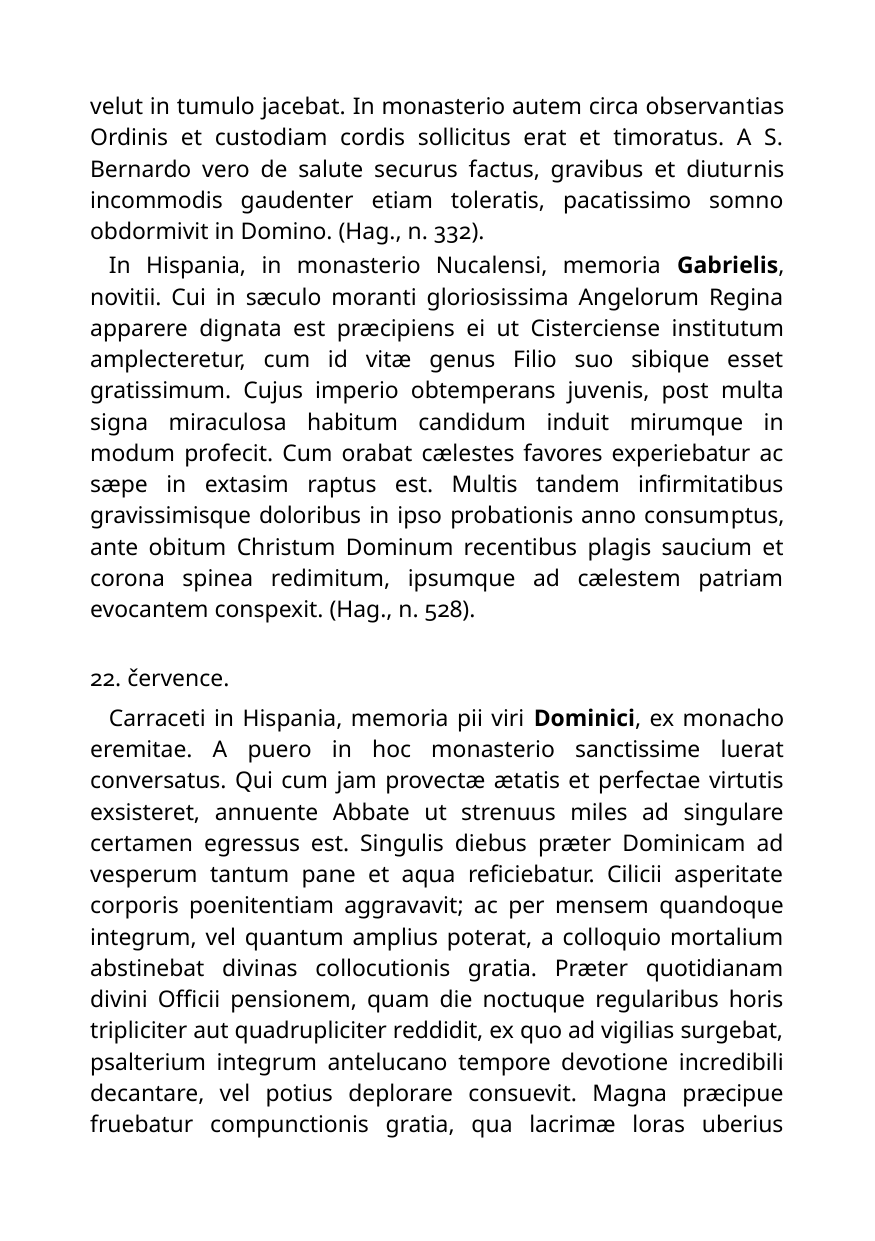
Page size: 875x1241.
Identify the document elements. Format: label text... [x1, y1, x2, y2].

text In Hispania, in monasterio Nucalensi, memoria Gabrielis, novitii. Cui in sæculo moranti gloriosissima Angelorum Regina apparere dignata est præcipiens ei ut Cisterciense insti­tutum amplecteretur, cum id vitæ genus Filio suo sibique esset gratissimum. Cujus imperio obtemperans juvenis, post multa signa miraculosa habitum candidum induit mirumque in modum profecit. Cum orabat cælestes favores experiebatur ac sæpe in extasim raptus est. Multis tandem infirmitatibus gravissimisque doloribus in ipso probationis anno consum­ptus, ante obitum Christum Dominum recentibus plagis saucium et corona spinea redimitum, ipsumque ad cælestem patriam evocantem conspexit. (Hag., n. 528). [90, 249, 784, 624]
text Carraceti in Hispania, memoria pii viri Dominici, ex mo­nacho eremitae. A puero in hoc monasterio sanctissime luerat conversatus. Qui cum jam provectæ ætatis et perfectae virtutis exsisteret, annuente Abbate ut strenuus miles ad singulare certamen egressus est. Singulis diebus præter Dominicam ad vesperum tantum pane et aqua reficiebatur. Cilicii asperitate corporis poenitentiam aggravavit; ac per mensem quandoque integrum, vel quantum amplius poterat, a colloquio mortalium abstinebat divinas collocutionis gratia. Præter quotidianam divini Officii pensionem, quam die noctuque regularibus horis tripliciter aut quadrupliciter reddidit, ex quo ad vigilias surgebat, psalterium integrum antelucano tempore devotione incredibili decantare, vel potius deplorare consuevit. Magna præcipue fruebatur compunctionis gratia, qua lacrimæ loras uberius [90, 702, 784, 1139]
text 22. července. [90, 662, 784, 693]
text velut in tumulo jacebat. In monasterio autem circa observan­tias Ordinis et custodiam cordis sollicitus erat et timoratus. A S. Bernardo vero de salute securus factus, gravibus et diutur­nis incommodis gaudenter etiam toleratis, pacatissimo somno obdormivit in Domino. (Hag., n. 332). [90, 90, 784, 246]
